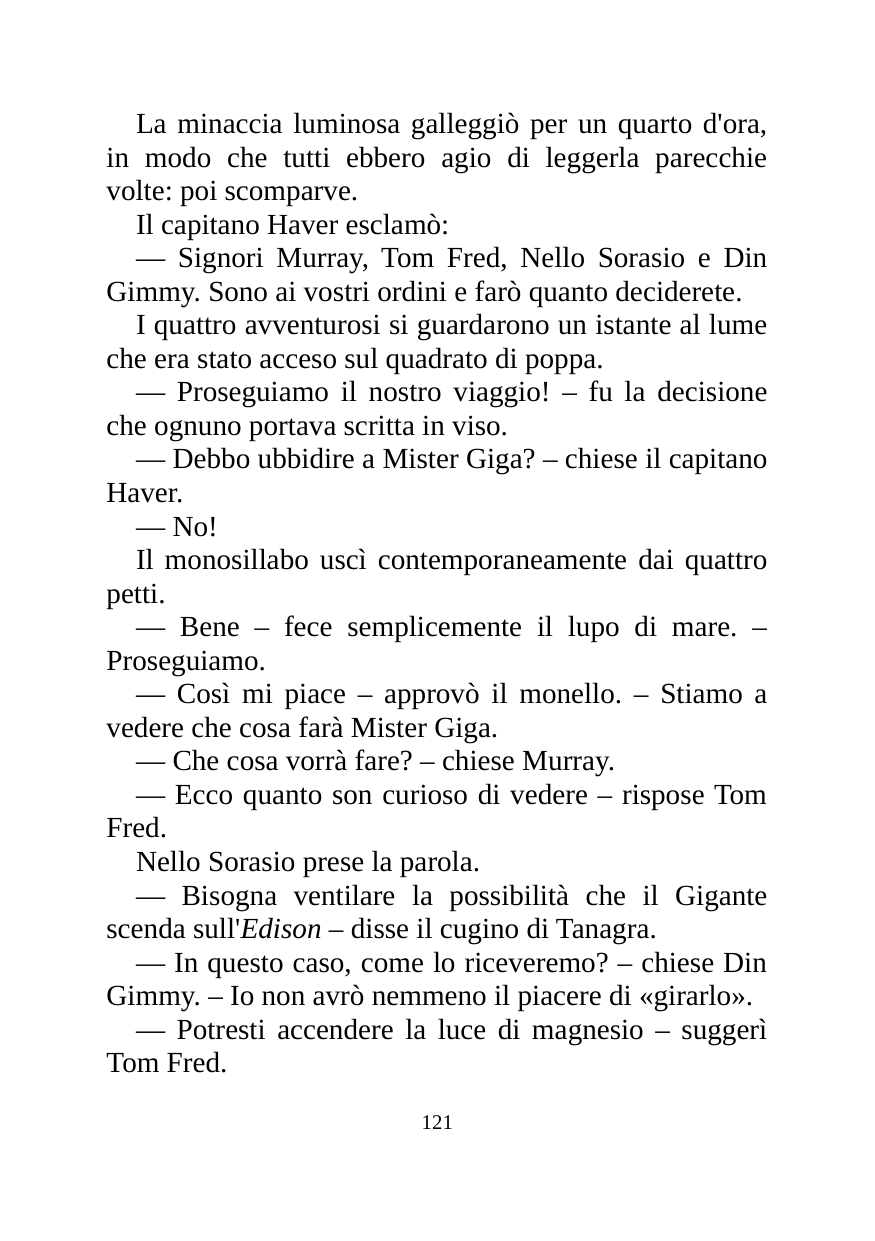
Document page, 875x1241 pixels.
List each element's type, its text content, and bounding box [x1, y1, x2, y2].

text — Ecco quanto son curioso di vedere – rispose Tom Fred. [106, 777, 768, 844]
text Nello Sorasio prese la parola. [106, 844, 768, 878]
text — Che cosa vorrà fare? – chiese Murray. [106, 743, 768, 777]
text La minaccia luminosa galleggiò per un quarto d'ora, in modo che tutti ebbero agio di leggerla parecchie volte: poi scomparve. [106, 106, 768, 207]
text — Bene – fece semplicemente il lupo di mare. – Proseguiamo. [106, 609, 768, 676]
text — Così mi piace – approvò il monello. – Stiamo a vedere che cosa farà Mister Giga. [106, 676, 768, 743]
text I quattro avventurosi si guardarono un istante al lume che era stato acceso sul quadrato di poppa. [106, 307, 768, 374]
text — Proseguiamo il nostro viaggio! – fu la decisione che ognuno portava scritta in viso. [106, 374, 768, 442]
text — Debbo ubbidire a Mister Giga? – chiese il capitano Haver. [106, 442, 768, 509]
text Il capitano Haver esclamò: [106, 207, 768, 240]
text — In questo caso, come lo riceveremo? – chiese Din Gimmy. – Io non avrò nemmeno il piacere di «girarlo». [106, 945, 768, 1012]
text Il monosillabo uscì contemporaneamente dai quattro petti. [106, 542, 768, 609]
text — Potresti accendere la luce di magnesio – suggerì Tom Fred. [106, 1012, 768, 1079]
text — Signori Murray, Tom Fred, Nello Sorasio e Din Gimmy. Sono ai vostri ordini e farò quanto deciderete. [106, 240, 768, 307]
text — No! [106, 509, 768, 542]
text — Bisogna ventilare la possibilità che il Gigante scenda sull'Edison – disse il cugino di Tanagra. [106, 878, 768, 945]
